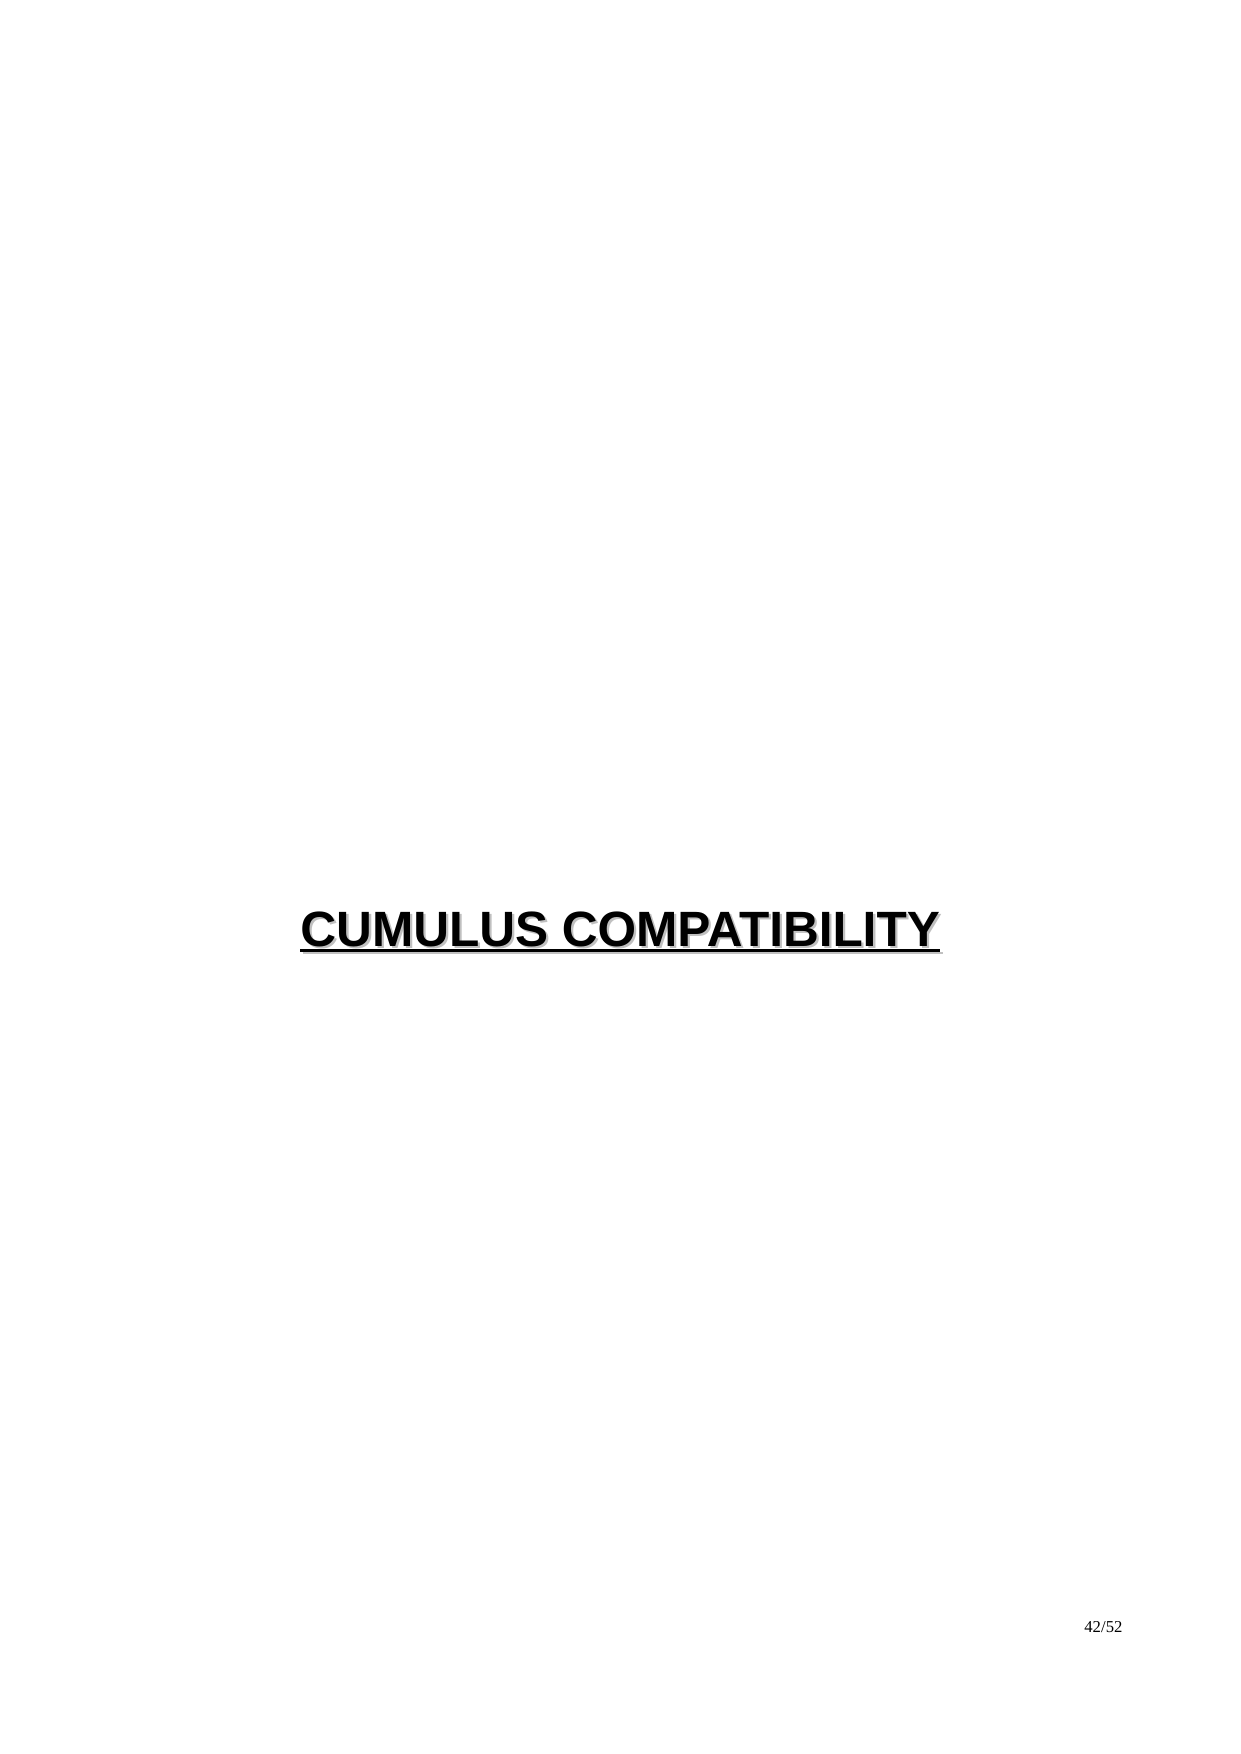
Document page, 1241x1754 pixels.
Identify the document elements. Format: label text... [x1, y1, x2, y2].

subtitle CUMULUS COMPATIBILITY [118, 900, 1122, 957]
